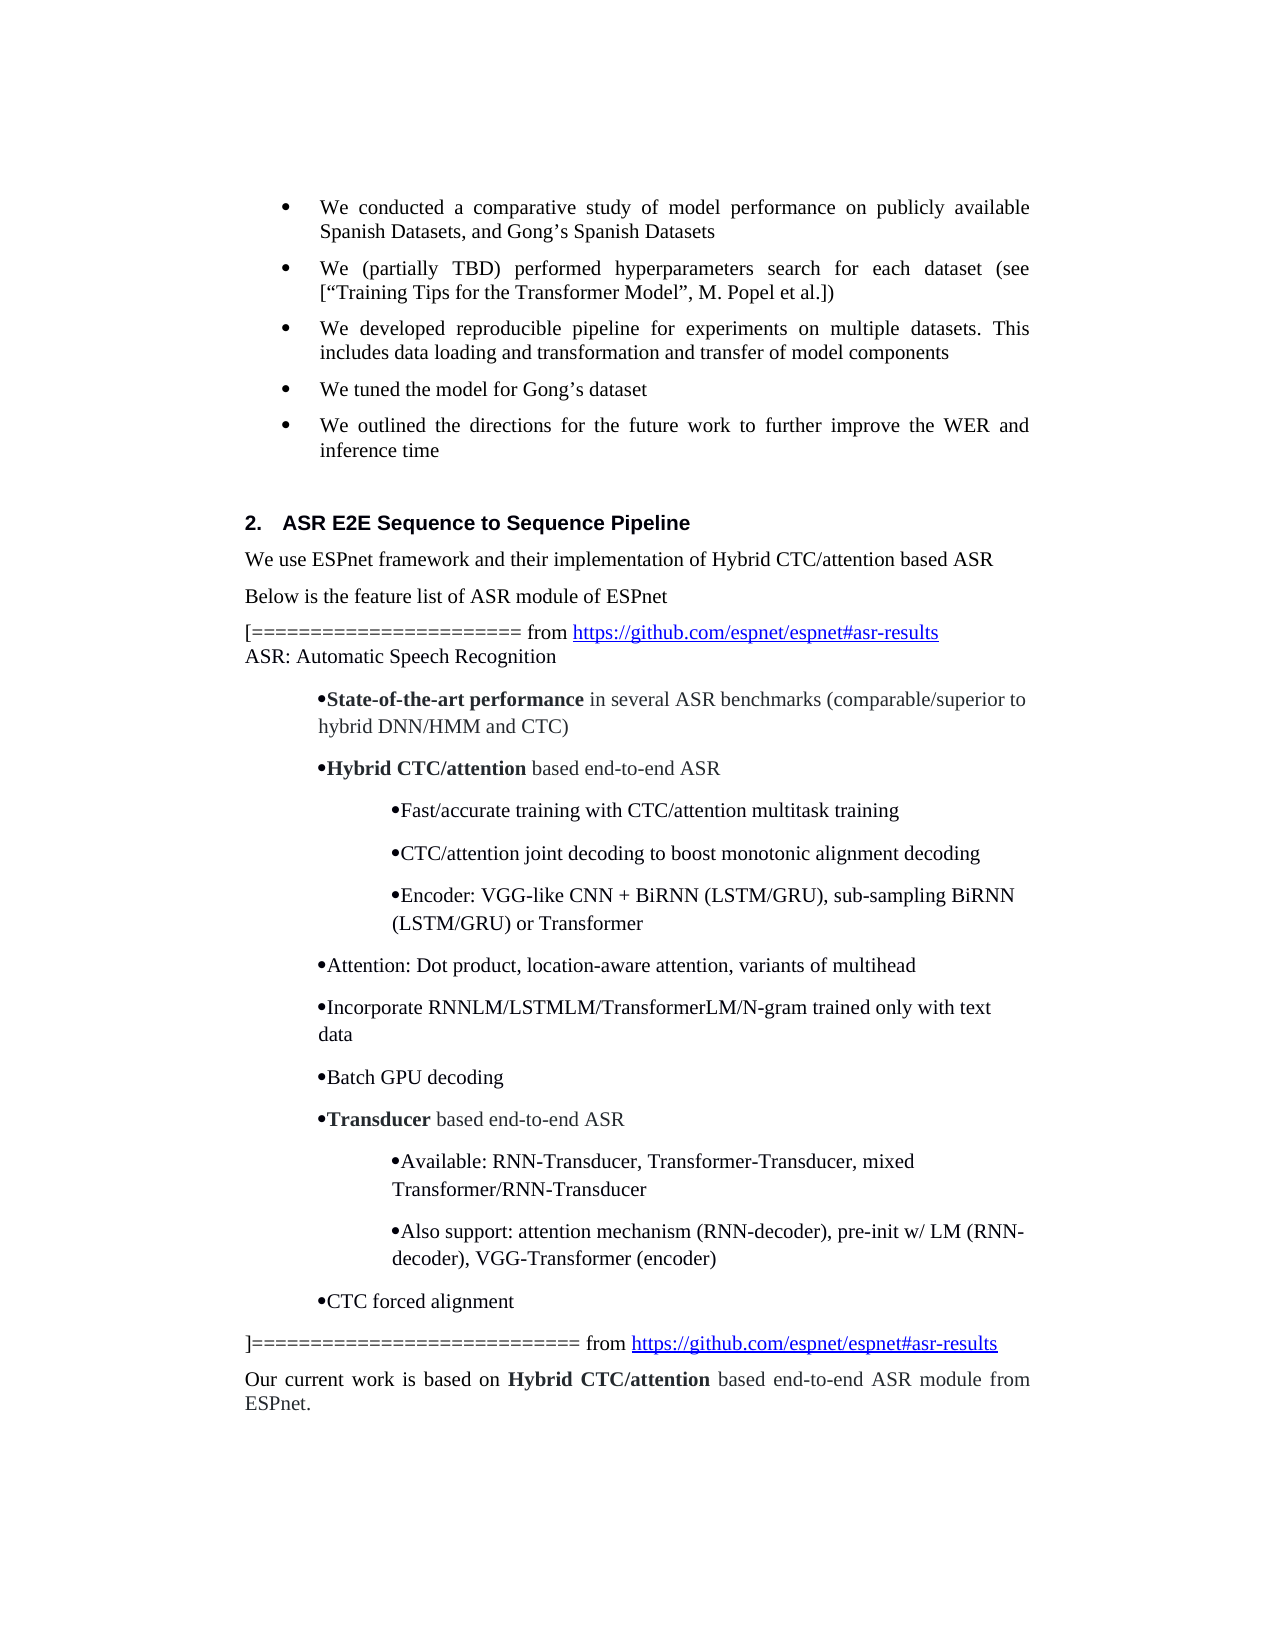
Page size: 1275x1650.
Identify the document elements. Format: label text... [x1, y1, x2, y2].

list We conducted a comparative study of model performance on publicly available Spanish Datasets, and Gong’s Spanish Datasets [282, 195, 1031, 243]
list CTC/attention joint decoding to boost monotonic alignment decoding [392, 841, 1031, 865]
text We use ESPnet framework and their implementation of Hybrid CTC/attention based ASR [244, 547, 1031, 571]
text ]============================ from https://github.com/espnet/espnet#asr-results [244, 1331, 1031, 1355]
list State-of-the-art performance in several ASR benchmarks (comparable/superior to hybrid DNN/HMM and CTC) [318, 686, 1031, 738]
list We tuned the model for Gong’s dataset [282, 377, 1031, 401]
list We outlined the directions for the future work to further improve the WER and inference time [282, 413, 1031, 462]
list Available: RNN-Transducer, Transformer-Transducer, mixed Transformer/RNN-Transducer [392, 1149, 1031, 1201]
list Encoder: VGG-like CNN + BiRNN (LSTM/GRU), sub-sampling BiRNN (LSTM/GRU) or Transformer [392, 883, 1031, 934]
text ASR: Automatic Speech Recognition [244, 644, 1031, 668]
text Our current work is based on Hybrid CTC/attention based end-to-end ASR module from ESPnet. [244, 1367, 1031, 1415]
text Below is the feature list of ASR module of ESPnet [244, 584, 1031, 608]
text [======================= from https://github.com/espnet/espnet#asr-results [244, 620, 1031, 644]
list Transducer based end-to-end ASR [318, 1107, 1031, 1131]
list We (partially TBD) performed hyperparameters search for each dataset (see [“Training Tips for the Transformer Model”, M. Popel et al.]) [282, 256, 1031, 304]
list Attention: Dot product, location-aware attention, variants of multihead [318, 953, 1031, 977]
list CTC forced alignment [318, 1288, 1031, 1313]
list Fast/accurate training with CTC/attention multitask training [392, 798, 1031, 822]
list Batch GPU decoding [318, 1064, 1031, 1089]
list ASR E2E Sequence to Sequence Pipeline [244, 511, 1031, 534]
list Also support: attention mechanism (RNN-decoder), pre-init w/ LM (RNN-decoder), VGG-Transformer (encoder) [392, 1219, 1031, 1270]
list Incorporate RNNLM/LSTMLM/TransformerLM/N-gram trained only with text data [318, 995, 1031, 1046]
list We developed reproducible pipeline for experiments on multiple datasets. This includes data loading and transformation and transfer of model components [282, 316, 1031, 364]
list Hybrid CTC/attention based end-to-end ASR [318, 756, 1031, 780]
